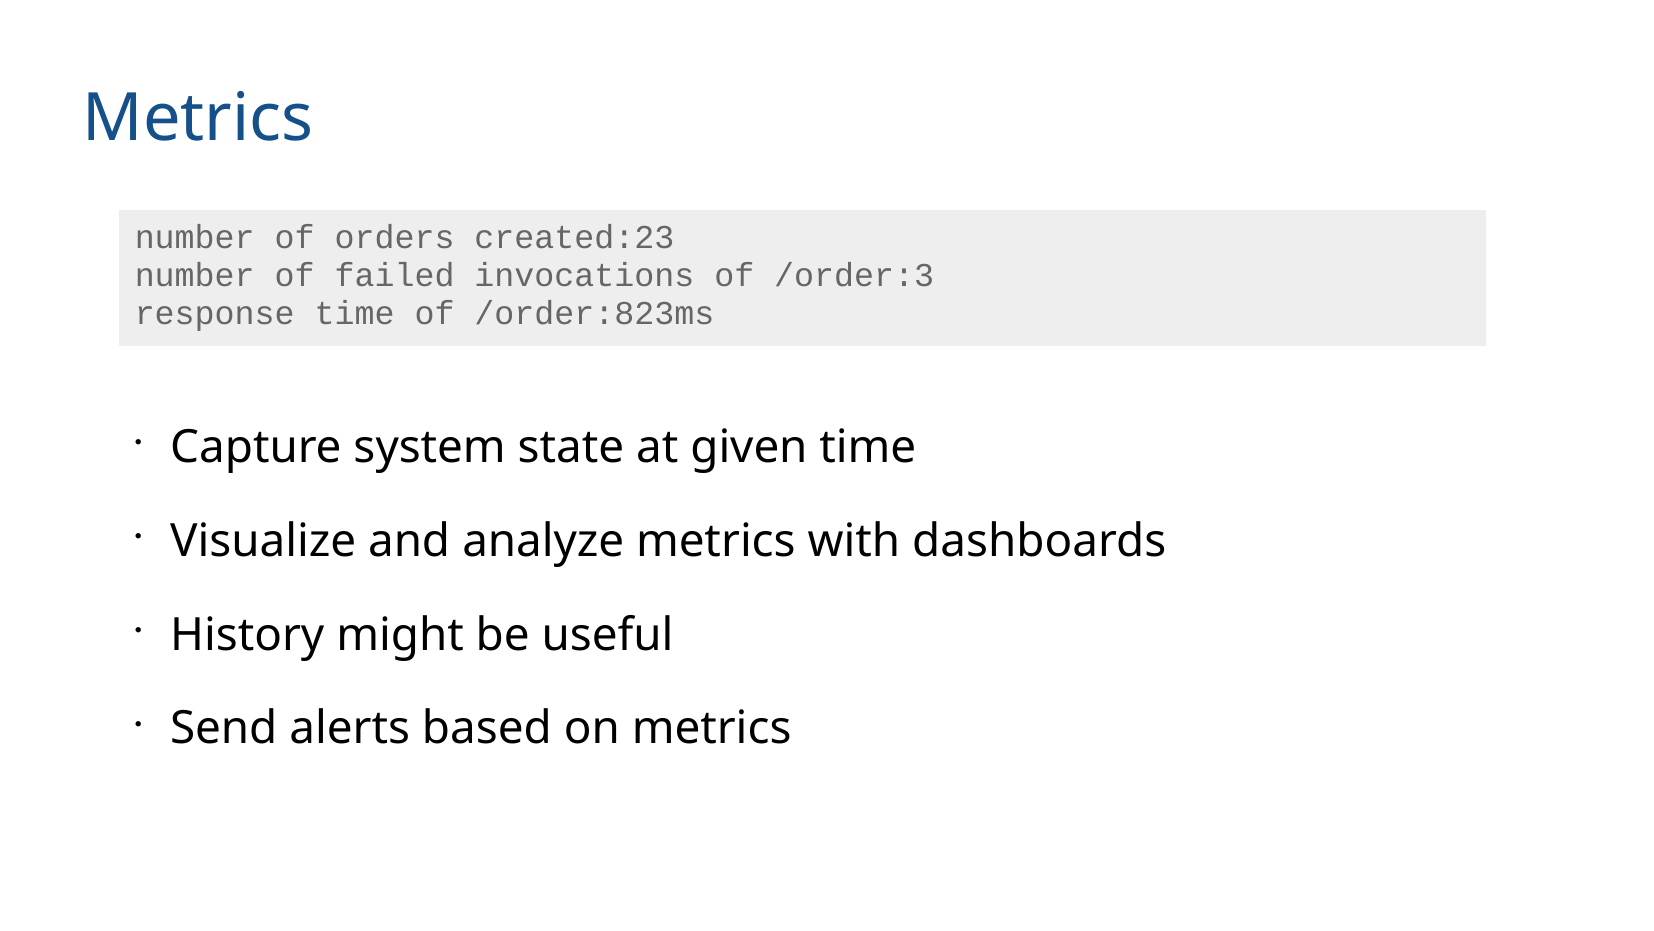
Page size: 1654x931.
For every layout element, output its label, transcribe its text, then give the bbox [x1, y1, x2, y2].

text_box number of orders created:23 number of failed invocations of /order:3 response time of /order:823ms [119, 210, 1486, 346]
title Metrics [82, 36, 1571, 193]
text_box Capture system state at given time Visualize and analyze metrics with dashboards History might be useful Send alerts based on metrics [120, 375, 1516, 871]
